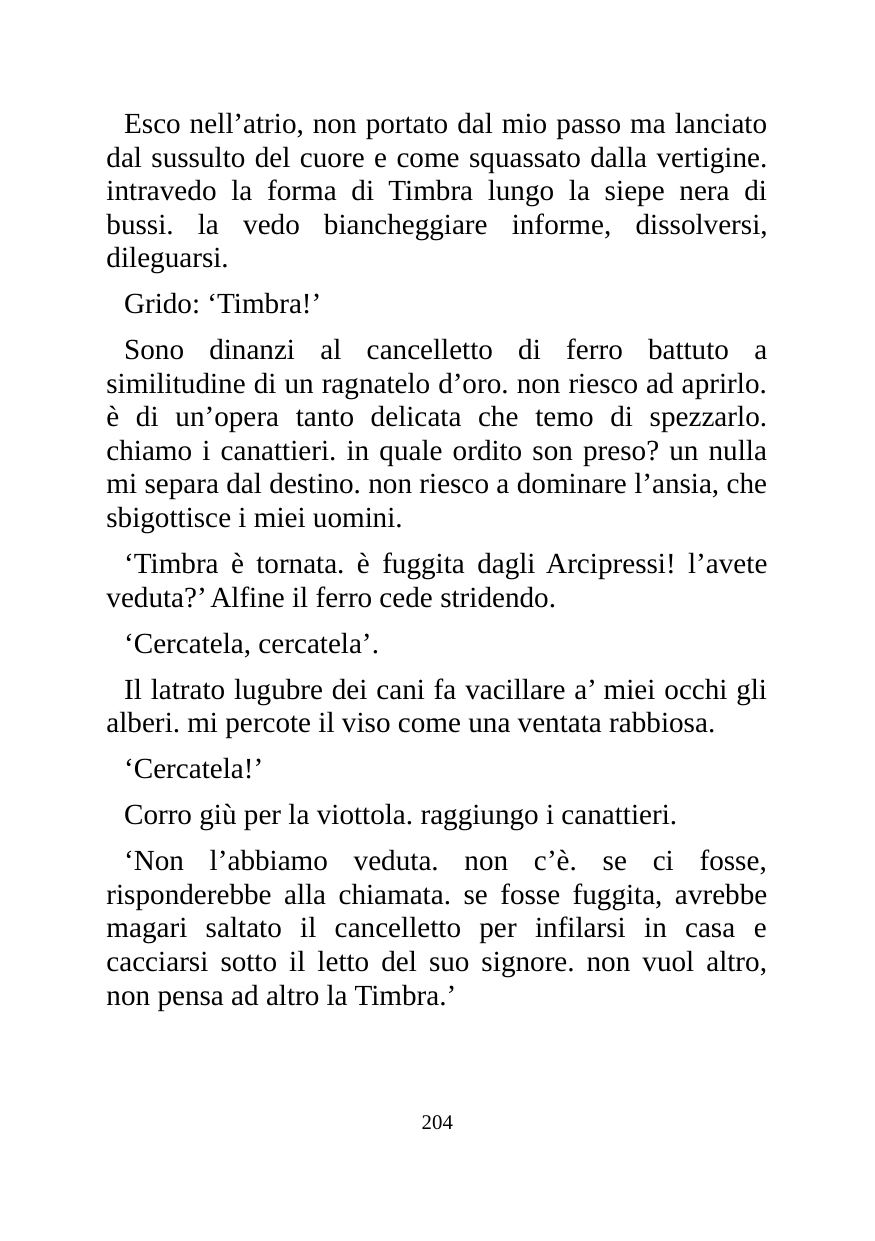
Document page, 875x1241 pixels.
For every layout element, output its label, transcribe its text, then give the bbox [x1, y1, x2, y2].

text ‘Timbra è tornata. è fuggita dagli Arcipressi! l’avete veduta?’ Alfine il ferro cede stridendo. [106, 546, 768, 613]
text Esco nell’atrio, non portato dal mio passo ma lanciato dal sussulto del cuore e come squassato dalla vertigine. intravedo la forma di Timbra lungo la siepe nera di bussi. la vedo biancheggiare informe, dissolversi, dileguarsi. [106, 106, 768, 274]
text Il latrato lugubre dei cani fa vacillare a’ miei occhi gli alberi. mi percote il viso come una ventata rabbiosa. [106, 672, 768, 739]
text ‘Cercatela, cercatela’. [106, 626, 768, 659]
text Corro giù per la viottola. raggiungo i canattieri. [106, 797, 768, 831]
text ‘Cercatela!’ [106, 751, 768, 785]
text ‘Non l’abbiamo veduta. non c’è. se ci fosse, risponderebbe alla chiamata. se fosse fuggita, avrebbe magari saltato il cancelletto per infilarsi in casa e cacciarsi sotto il letto del suo signore. non vuol altro, non pensa ad altro la Timbra.’ [106, 843, 768, 1011]
text Grido: ‘Timbra!’ [106, 286, 768, 320]
text Sono dinanzi al cancelletto di ferro battuto a similitudine di un ragnatelo d’oro. non riesco ad aprirlo. è di un’opera tanto delicata che temo di spezzarlo. chiamo i canattieri. in quale ordito son preso? un nulla mi separa dal destino. non riesco a dominare l’ansia, che sbigottisce i miei uomini. [106, 332, 768, 534]
